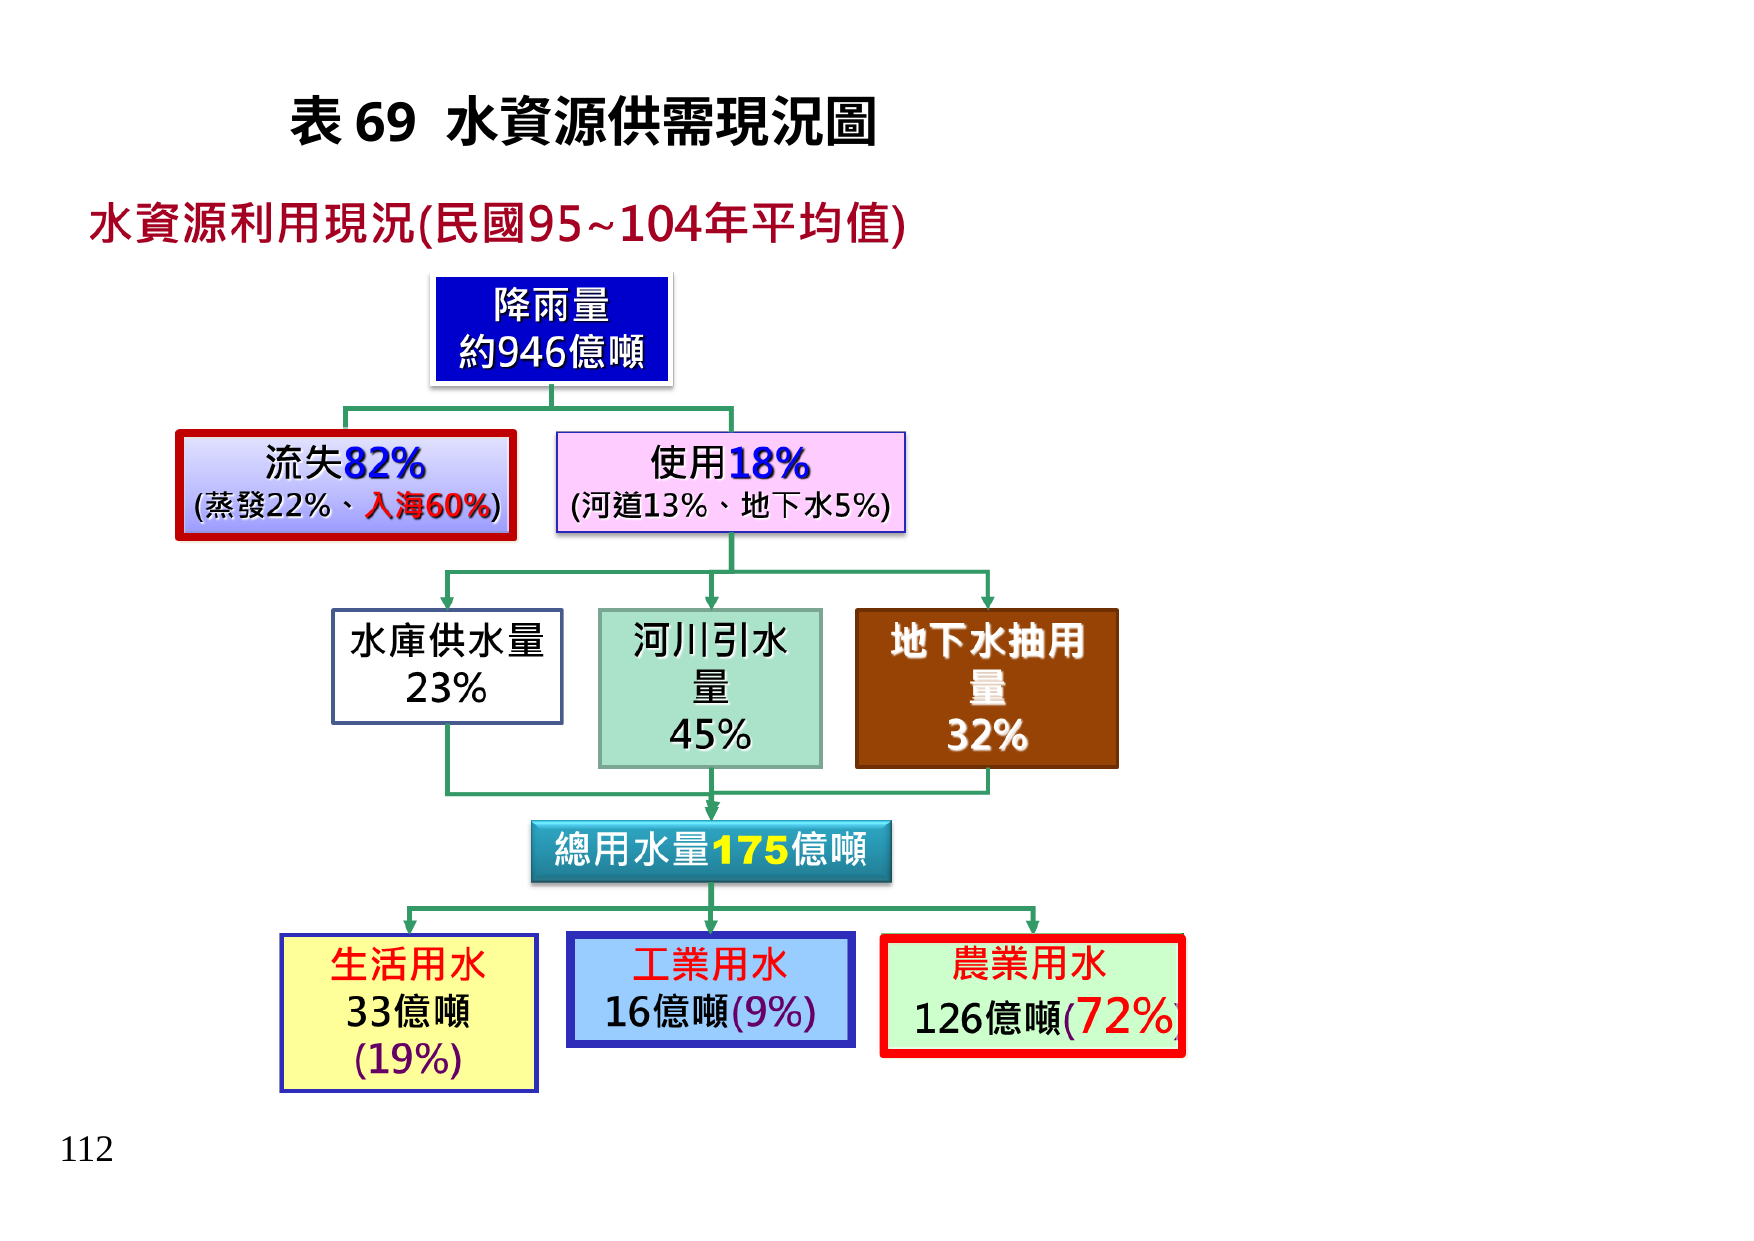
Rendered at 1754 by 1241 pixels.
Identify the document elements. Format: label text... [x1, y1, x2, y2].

picture [58, 180, 1211, 1106]
subtitle 表69 水資源供需現況圖 [29, 62, 1636, 180]
